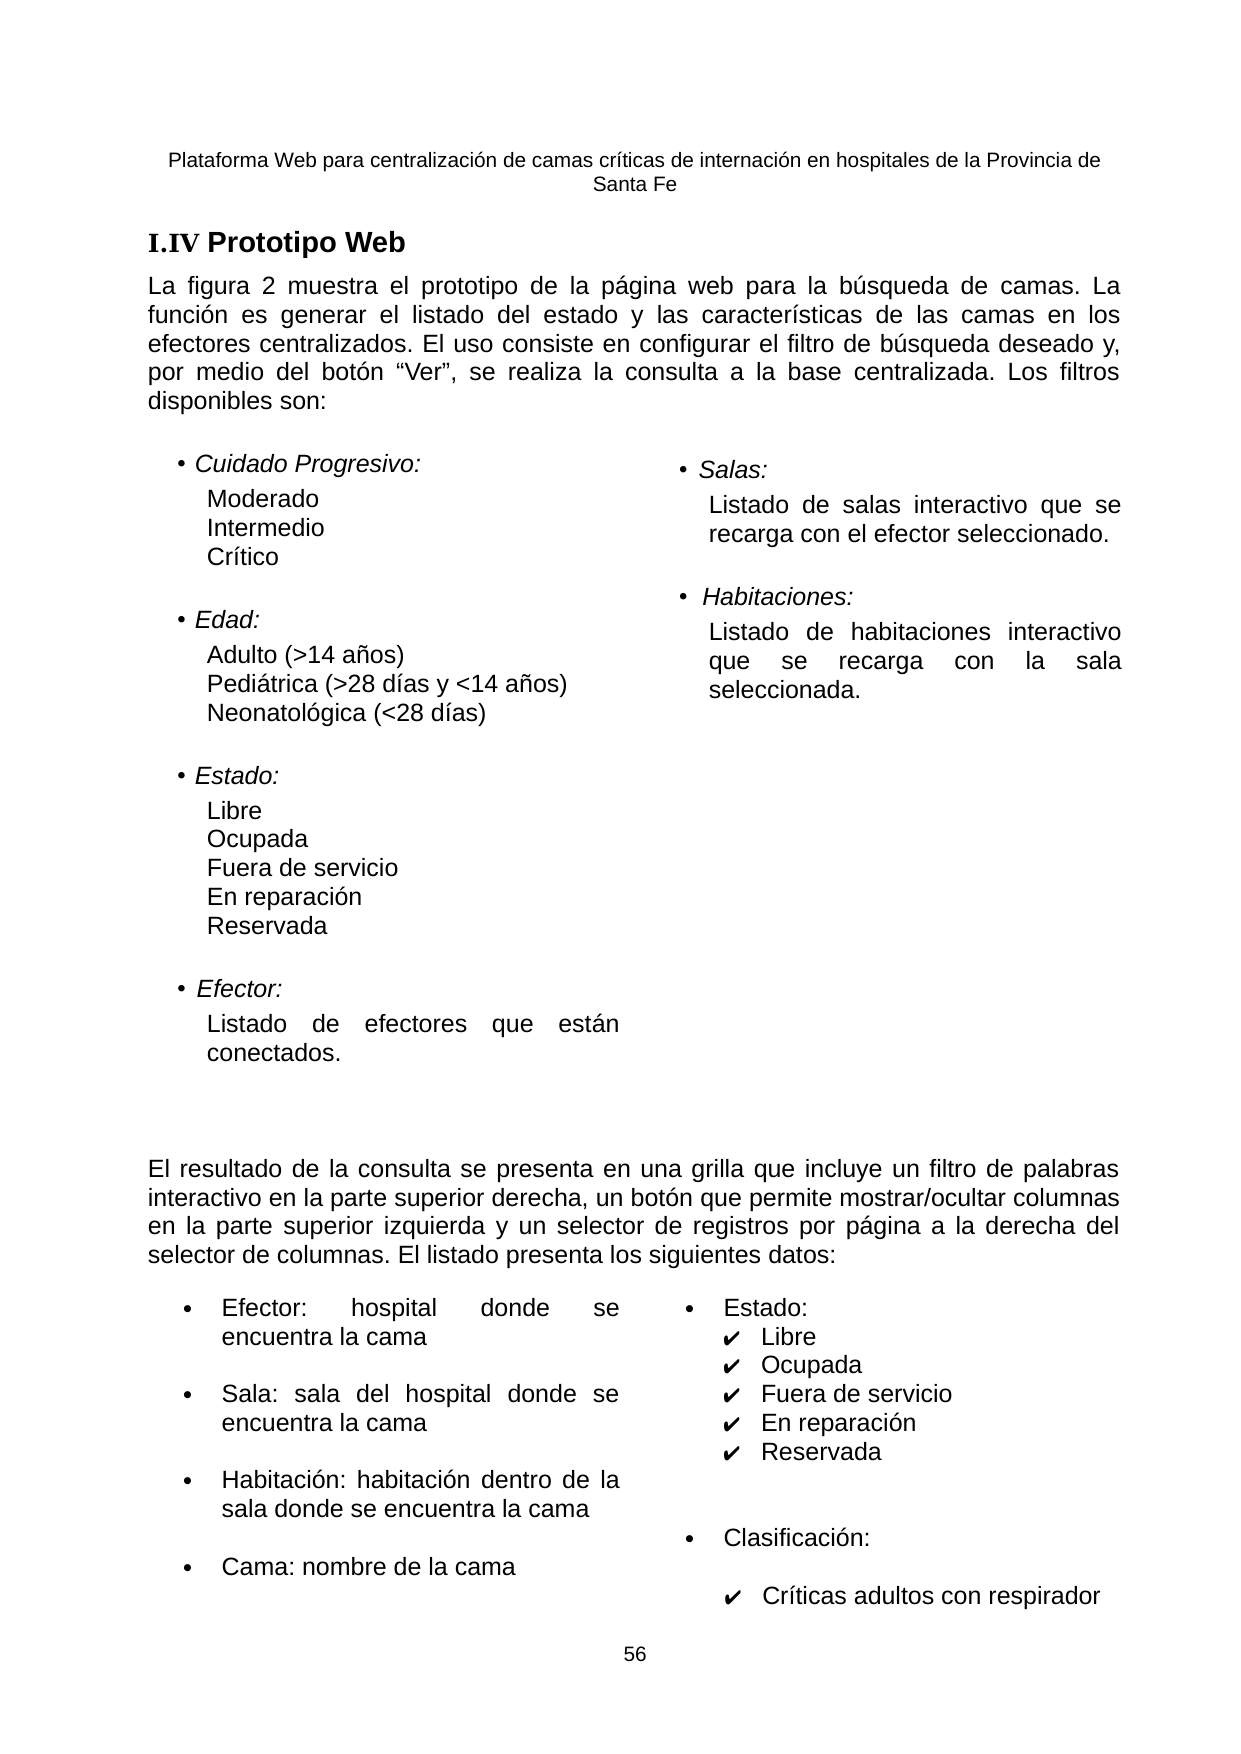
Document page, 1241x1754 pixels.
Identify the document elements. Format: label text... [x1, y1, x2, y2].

list Habitación: habitación dentro de la sala donde se encuentra la cama [184, 1465, 620, 1523]
list Edad: [177, 605, 620, 634]
text Crítico [207, 542, 620, 571]
list Salas: [679, 455, 1122, 484]
list Críticas adultos con respirador [724, 1581, 1122, 1610]
text Listado de efectores que están conectados. [207, 1009, 620, 1066]
list Sala: sala del hospital donde se encuentra la cama [184, 1379, 620, 1437]
text Pediátrica (>28 días y <14 años) [207, 669, 620, 697]
list Clasificación: [686, 1523, 1122, 1552]
text Adulto (>14 años) [207, 640, 620, 669]
list Estado: [177, 761, 620, 790]
text La figura 2 muestra el prototipo de la página web para la búsqueda de camas. La función es generar el listado del estado y las características de las camas en los efectores centralizados. El uso consiste en configurar el filtro de búsqueda deseado y, por medio del botón “Ver”, se realiza la consulta a la base centralizada. Los filtros disponibles son: [148, 271, 1122, 415]
subtitle I.IV Prototipo Web [148, 225, 1122, 258]
text Intermedio [207, 513, 620, 542]
text El resultado de la consulta se presenta en una grilla que incluye un filtro de palabras interactivo en la parte superior derecha, un botón que permite mostrar/ocultar columnas en la parte superior izquierda y un selector de registros por página a la derecha del selector de columnas. El listado presenta los siguientes datos: [148, 1154, 1122, 1269]
text Ocupada [207, 824, 620, 853]
list Efector: hospital donde se encuentra la cama [184, 1293, 620, 1350]
list Cuidado Progresivo: [177, 449, 620, 478]
text Libre [207, 796, 620, 824]
list Fuera de servicio [723, 1379, 1122, 1408]
list Efector: [177, 974, 620, 1003]
text En reparación [207, 882, 620, 911]
list Reservada [723, 1437, 1122, 1466]
text Fuera de servicio [207, 853, 620, 882]
list Cama: nombre de la cama [184, 1552, 620, 1580]
text Moderado [207, 484, 620, 513]
list En reparación [723, 1408, 1122, 1437]
text Listado de salas interactivo que se recarga con el efector seleccionado. [708, 490, 1122, 548]
list Estado: [686, 1293, 1122, 1322]
text Neonatológica (<28 días) [207, 697, 620, 726]
text Listado de habitaciones interactivo que se recarga con la sala seleccionada. [708, 617, 1122, 703]
list Habitaciones: [679, 582, 1122, 611]
text Reservada [207, 911, 620, 939]
list Ocupada [723, 1350, 1122, 1379]
list Libre [723, 1322, 1122, 1350]
